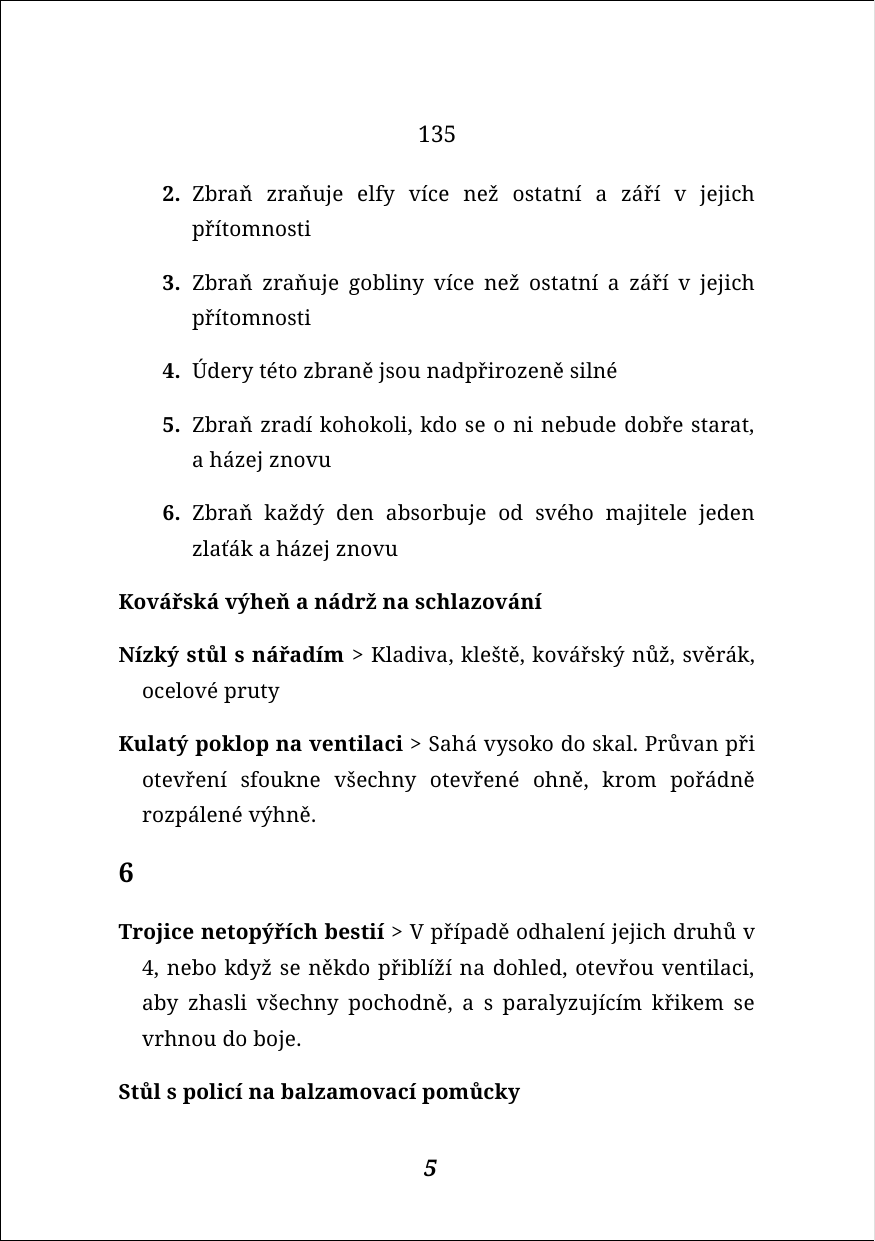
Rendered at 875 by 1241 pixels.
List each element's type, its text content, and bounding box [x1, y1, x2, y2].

text 6 [118, 853, 756, 890]
text Kovářská výheň a nádrž na schlazování [118, 587, 756, 616]
list Zbraň každý den absorbuje od svého majitele jeden zlaťák a házej znovu [162, 498, 756, 562]
text Trojice netopýřích bestií > V případě odhalení jejich druhů v 4, nebo když se někdo přiblíží na dohled, otevřou ventilaci, aby zhasli všechny pochodně, a s paralyzujícím křikem se vrhnou do boje. [118, 917, 756, 1052]
list Zbraň zradí kohokoli, kdo se o ni nebude dobře starat, a házej znovu [162, 410, 756, 474]
text Kulatý poklop na ventilaci > Sahá vysoko do skal. Průvan při otevření sfoukne všechny otevřené ohně, krom pořádně rozpálené výhně. [118, 729, 756, 829]
text Stůl s policí na balzamovací pomůcky [118, 1077, 756, 1105]
text Nízký stůl s nářadím > Kladiva, kleště, kovářský nůž, svěrák, ocelové pruty [118, 640, 756, 704]
list Údery této zbraně jsou nadpřirozeně silné [162, 356, 756, 385]
list Zbraň zraňuje gobliny více než ostatní a září v jejich přítomnosti [162, 268, 756, 332]
list Zbraň zraňuje elfy více než ostatní a září v jejich přítomnosti [162, 179, 756, 243]
